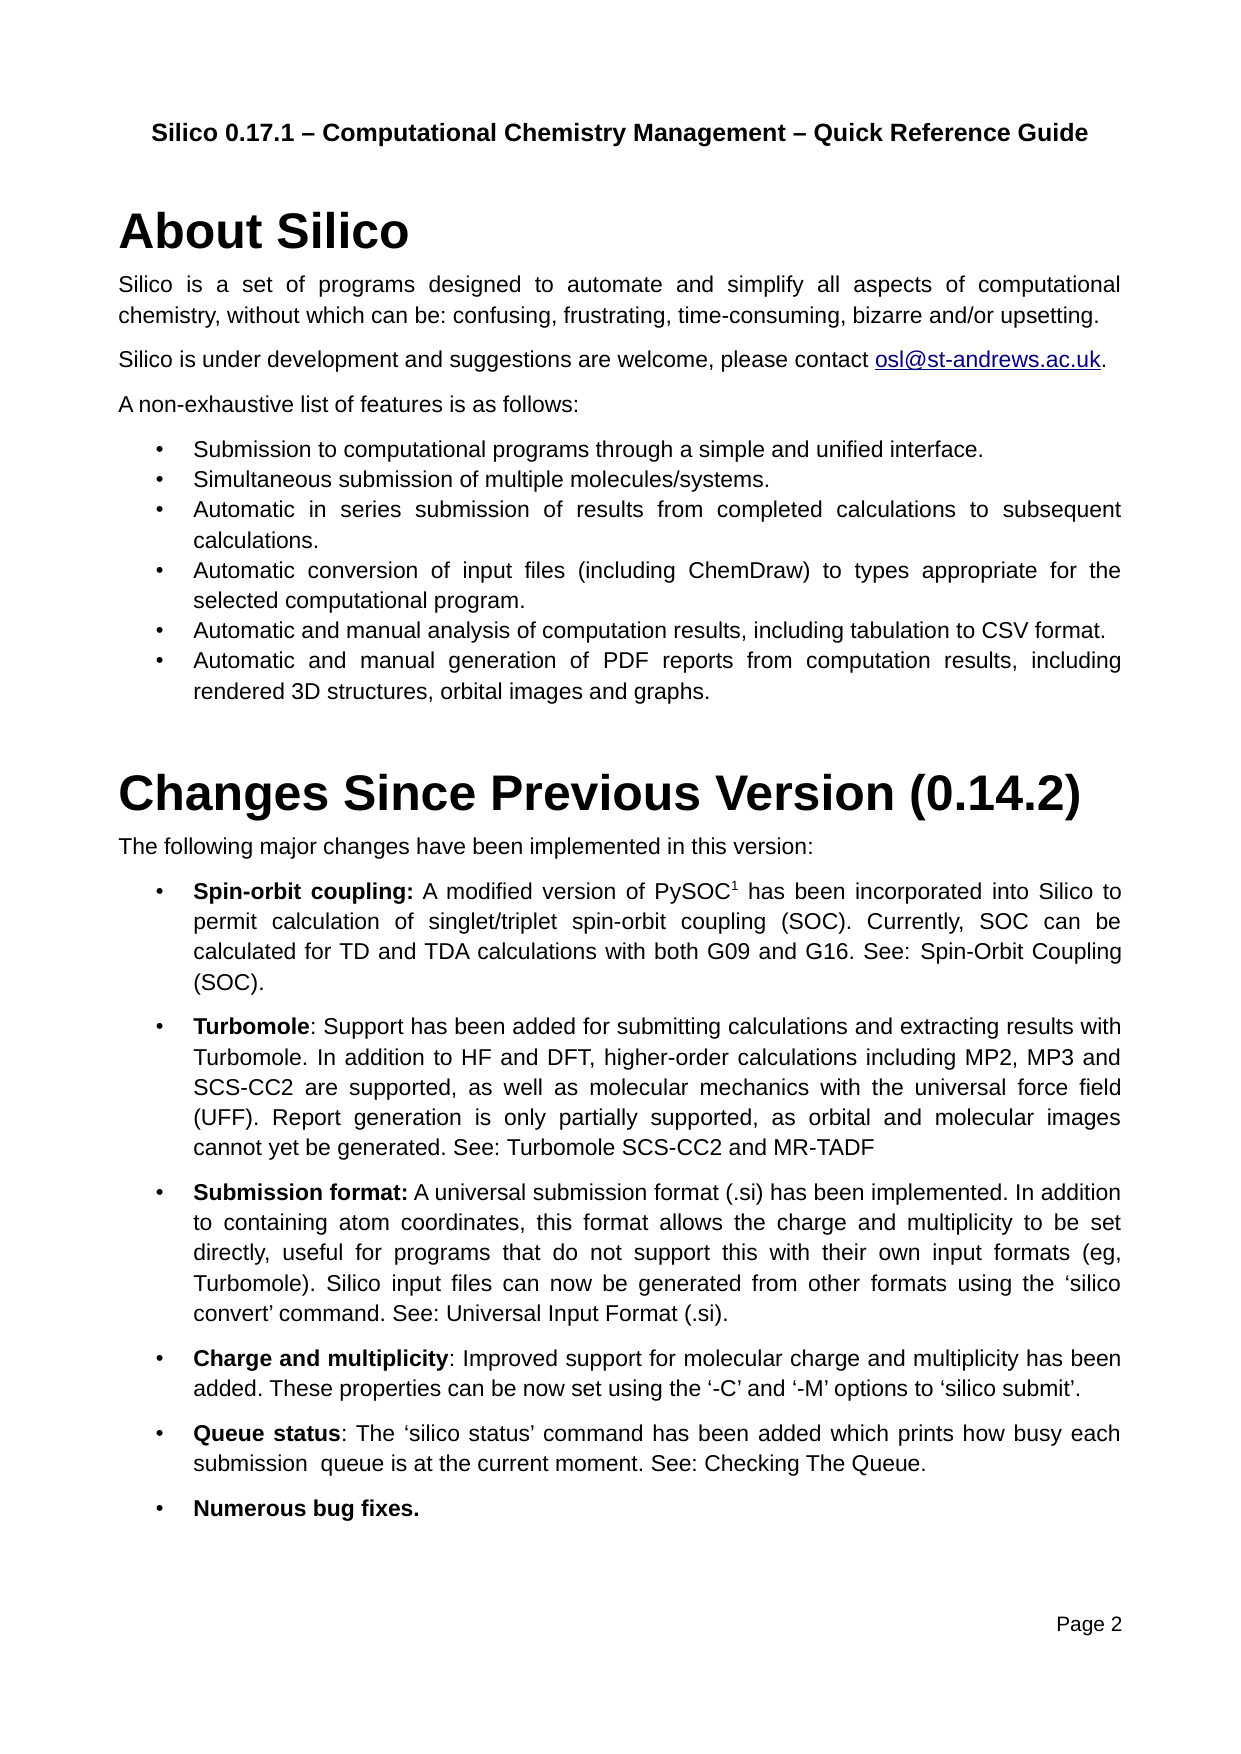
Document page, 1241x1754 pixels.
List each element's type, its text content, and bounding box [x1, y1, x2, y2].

list Numerous bug fixes. [156, 1494, 1122, 1521]
list Automatic and manual generation of PDF reports from computation results, including rendered 3D structures, orbital images and graphs. [156, 647, 1122, 704]
list Queue status: The ‘silico status’ command has been added which prints how busy each submission queue is at the current moment. See: Checking The Queue. [156, 1419, 1122, 1476]
text The following major changes have been implemented in this version: [118, 833, 1122, 859]
list Simultaneous submission of multiple molecules/systems. [156, 466, 1122, 492]
list Automatic in series submission of results from completed calculations to subsequent calculations. [156, 496, 1122, 553]
subtitle Changes Since Previous Version (0.14.2) [118, 763, 1122, 821]
text A non-exhaustive list of features is as follows: [118, 391, 1122, 417]
subtitle About Silico [118, 201, 1122, 259]
list Charge and multiplicity: Improved support for molecular charge and multiplicity has been added. These properties can be now set using the ‘-C’ and ‘-M’ options to ‘silico submit’. [156, 1344, 1122, 1401]
list Submission format: A universal submission format (.si) has been implemented. In addition to containing atom coordinates, this format allows the charge and multiplicity to be set directly, useful for programs that do not support this with their own input formats (eg, Turbomole). Silico input files can now be generated from other formats using the ‘silico convert’ command. See: Universal Input Format (.si). [156, 1179, 1122, 1326]
list Submission to computational programs through a simple and unified interface. [156, 436, 1122, 462]
text Silico is under development and suggestions are welcome, please contact osl@st-andrews.ac.uk. [118, 346, 1122, 373]
text Silico is a set of programs designed to automate and simplify all aspects of computational chemistry, without which can be: confusing, frustrating, time-consuming, bizarre and/or upsetting. [118, 271, 1122, 328]
list Automatic and manual analysis of computation results, including tabulation to CSV format. [156, 617, 1122, 643]
list Automatic conversion of input files (including ChemDraw) to types appropriate for the selected computational program. [156, 557, 1122, 613]
list Spin-orbit coupling: A modified version of PySOC1⁠ has been incorporated into Silico to permit calculation of singlet/triplet spin-orbit coupling (SOC). Currently, SOC can be calculated for TD and TDA calculations with both G09 and G16. See: Spin-Orbit Coupling (SOC). [156, 878, 1122, 995]
list Turbomole: Support has been added for submitting calculations and extracting results with Turbomole. In addition to HF and DFT, higher-order calculations including MP2, MP3 and SCS-CC2 are supported, as well as molecular mechanics with the universal force field (UFF). Report generation is only partially supported, as orbital and molecular images cannot yet be generated. See: Turbomole SCS-CC2 and MR-TADF [156, 1013, 1122, 1160]
